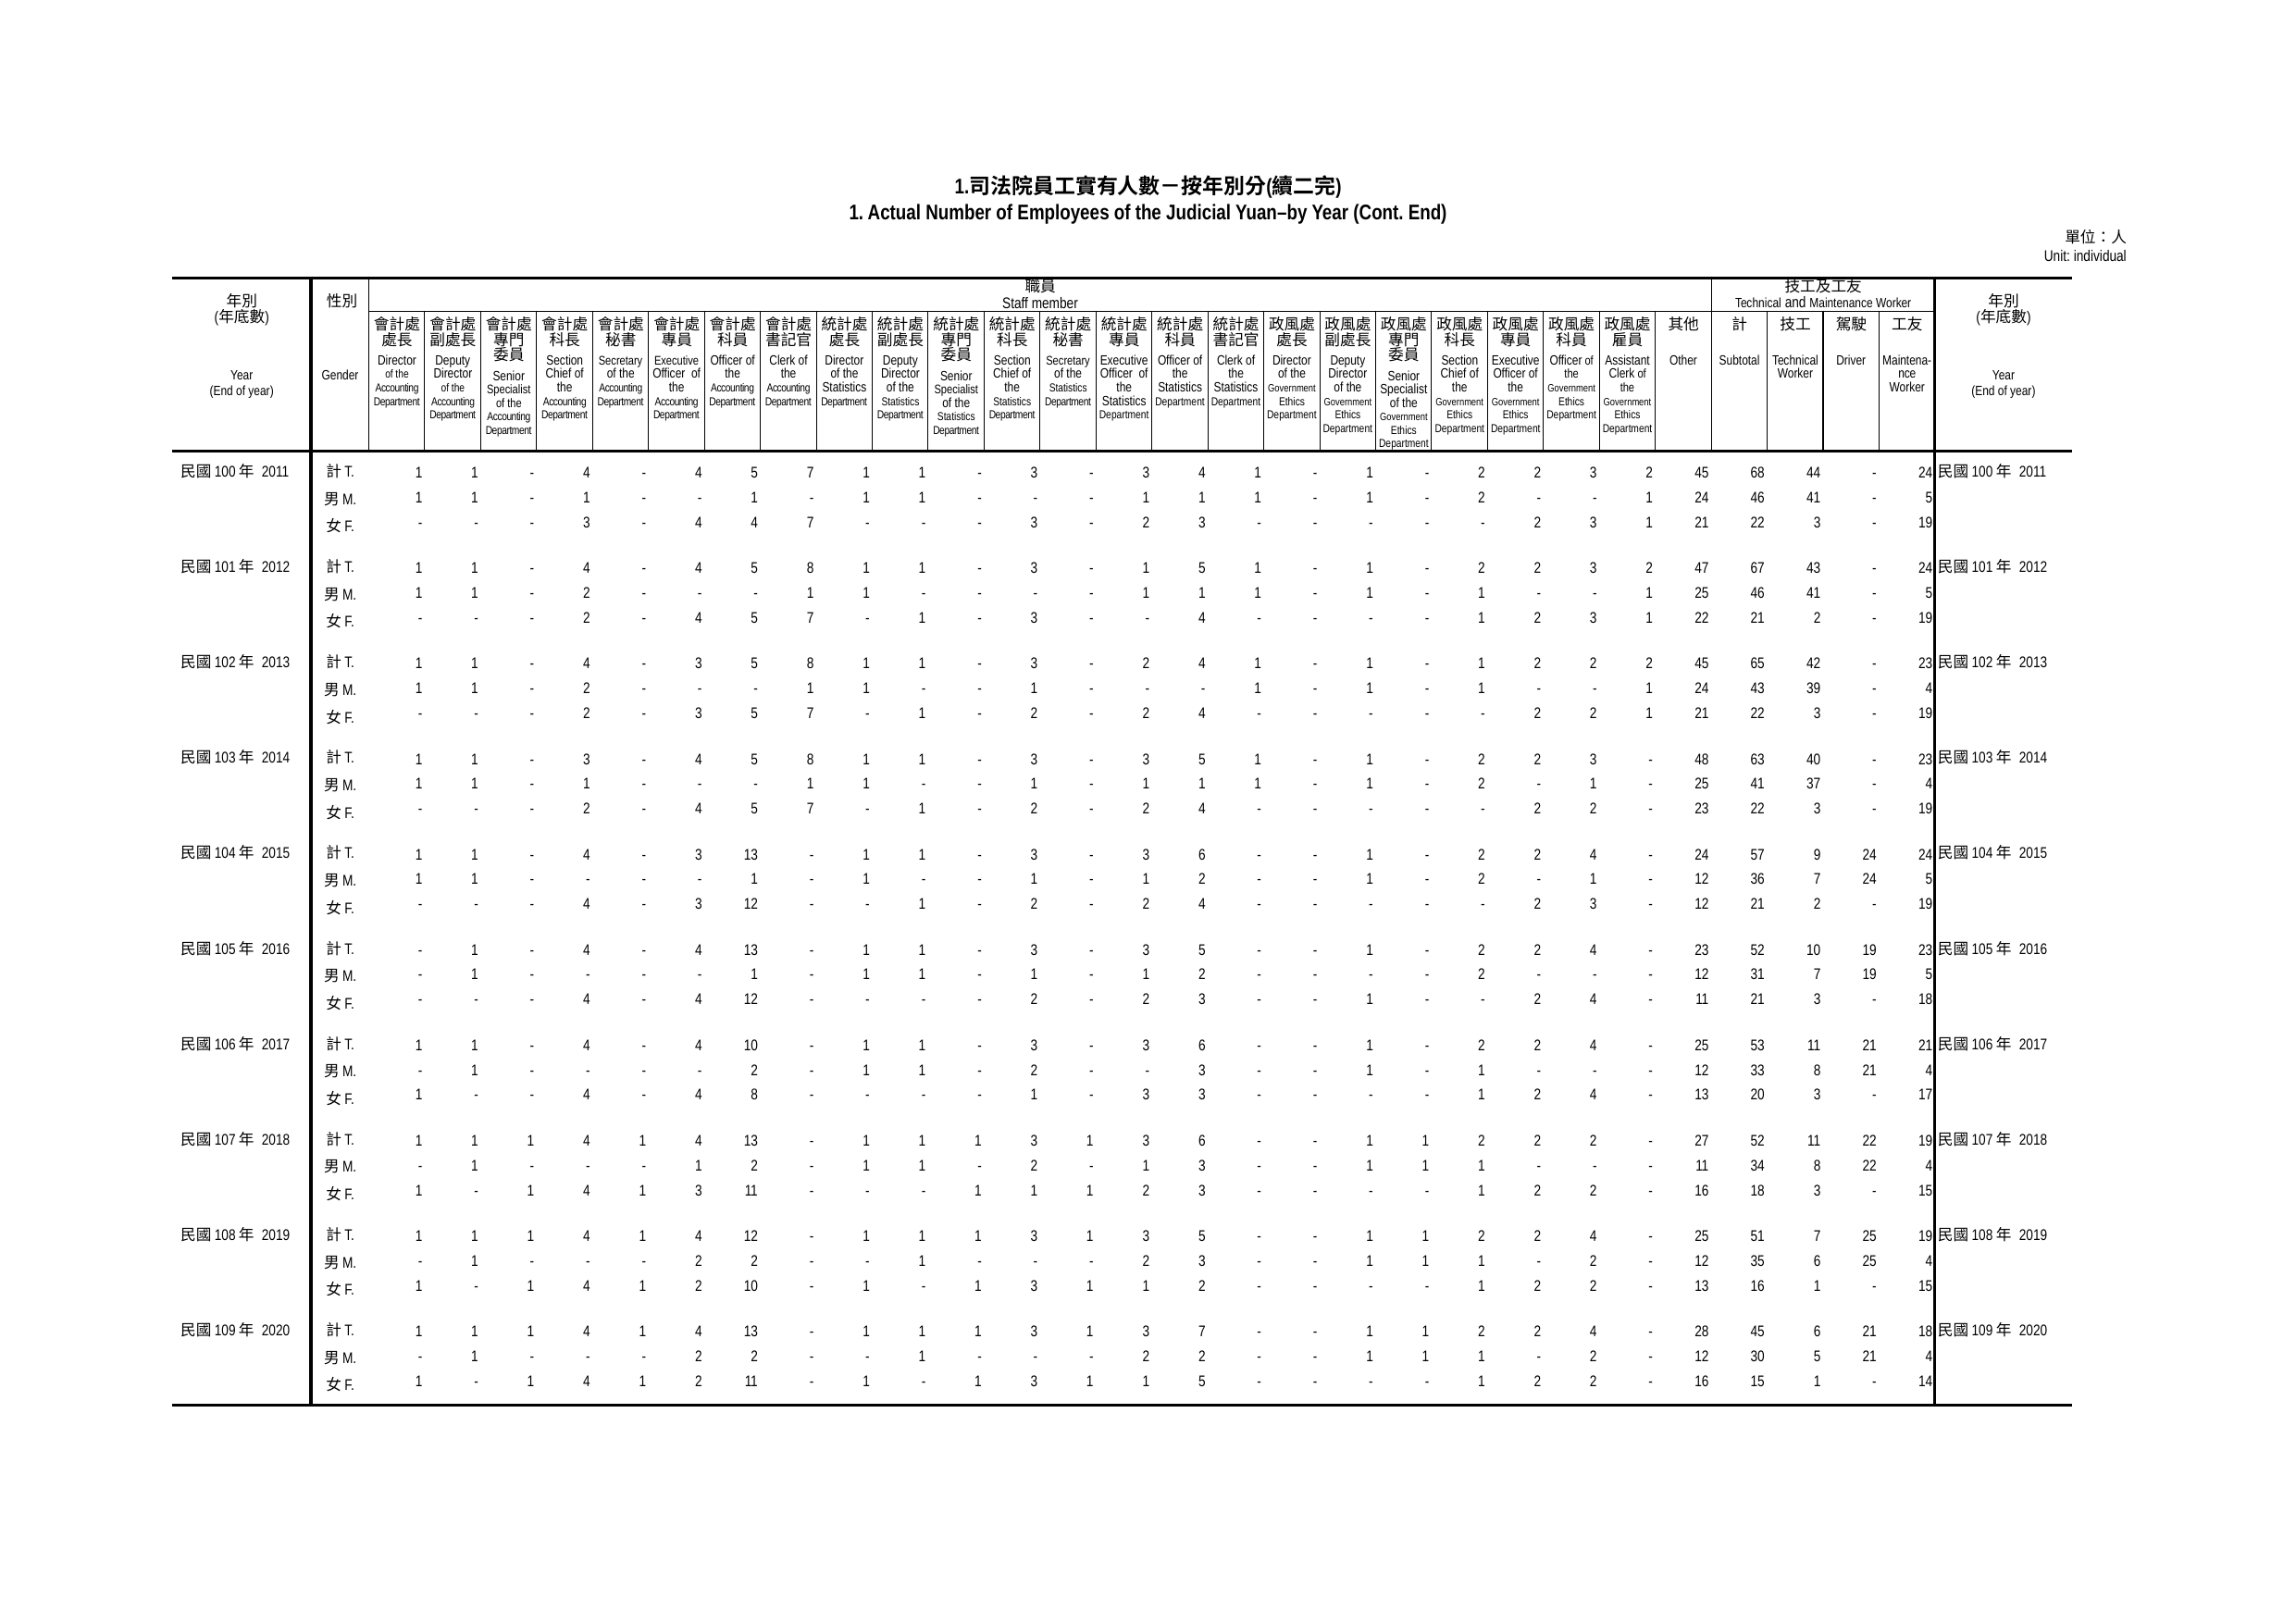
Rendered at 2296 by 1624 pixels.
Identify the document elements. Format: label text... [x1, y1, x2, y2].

table_cell - [1264, 895, 1320, 926]
table_cell - [1599, 1245, 1655, 1276]
table_cell 13 [704, 1118, 761, 1149]
table_cell 5 [704, 452, 761, 481]
table_cell 2 [1432, 1023, 1487, 1054]
table_cell 1 [816, 1308, 872, 1340]
table_cell - [480, 959, 537, 990]
table_cell 2 [1096, 704, 1152, 736]
table_cell 4 [1152, 640, 1208, 672]
table_cell 1 [1096, 576, 1152, 609]
table_cell 3 [984, 831, 1040, 863]
table_cell 13 [704, 1308, 761, 1340]
table_cell 1 [1432, 1181, 1487, 1213]
table_cell - [1208, 1085, 1264, 1118]
table_cell 4 [1879, 672, 1933, 704]
text 1.司法院員工實有人數－按年別分(續二完) [169, 169, 2126, 200]
table_cell 2 [1096, 1181, 1152, 1213]
table_cell 2 [704, 1149, 761, 1181]
table_cell 6 [1152, 831, 1208, 863]
table_cell 1 [873, 545, 928, 576]
table_cell - [1040, 895, 1096, 926]
table_cell 民國107年 2018 [172, 1118, 309, 1149]
table_cell 1 [1320, 640, 1375, 672]
table_cell 1 [1096, 863, 1152, 895]
table_cell 其他 Other [1656, 312, 1711, 450]
table_cell 3 [1768, 1085, 1823, 1118]
table_cell - [592, 514, 649, 545]
table_cell - [480, 640, 537, 672]
table_cell - [480, 768, 537, 800]
table_cell 2 [537, 672, 592, 704]
table_cell - [761, 1372, 816, 1404]
table_cell - [537, 959, 592, 990]
table_cell 1 [369, 1023, 425, 1054]
table_cell 30 [1711, 1340, 1767, 1372]
table_cell 2 [1487, 704, 1544, 736]
table_cell 41 [1768, 576, 1823, 609]
table_cell 45 [1711, 1308, 1767, 1340]
table_cell 2 [1432, 452, 1487, 481]
table_cell - [1208, 800, 1264, 831]
table_cell 計T. [313, 831, 368, 863]
table_cell 4 [649, 800, 704, 831]
table_cell 5 [1152, 926, 1208, 959]
table_cell 2 [649, 1245, 704, 1276]
table_cell 4 [537, 1213, 592, 1245]
table_cell - [649, 768, 704, 800]
table_cell 1 [1208, 452, 1264, 481]
table_cell 1 [1320, 1118, 1375, 1149]
table_cell 18 [1879, 1308, 1933, 1340]
table_cell 21 [1823, 1054, 1879, 1085]
table_cell 4 [537, 926, 592, 959]
table_cell 6 [1768, 1245, 1823, 1276]
table_cell 33 [1711, 1054, 1767, 1085]
table_cell - [592, 736, 649, 767]
table_cell 1 [1096, 1372, 1152, 1404]
table_cell 統計處秘書 Secretary of the Statistics Department [1040, 312, 1096, 450]
table_cell 1 [1320, 1245, 1375, 1276]
table_cell - [1599, 1181, 1655, 1213]
table_cell 3 [1096, 1085, 1152, 1118]
table_cell - [649, 576, 704, 609]
table_cell 3 [1544, 545, 1599, 576]
table_cell - [1375, 576, 1432, 609]
table_cell - [480, 545, 537, 576]
table_cell 14 [1879, 1372, 1933, 1404]
table_cell 2 [1544, 640, 1599, 672]
table_cell 民國102年 2013 [172, 640, 309, 672]
table_cell - [1823, 481, 1879, 513]
table_cell - [928, 576, 984, 609]
table_cell 2 [1096, 1340, 1152, 1372]
table_cell - [928, 831, 984, 863]
table_cell - [1375, 831, 1432, 863]
table_cell 4 [537, 545, 592, 576]
table_cell [172, 990, 309, 1022]
table_cell - [928, 672, 984, 704]
table_cell 52 [1711, 1118, 1767, 1149]
table_cell 1 [369, 1372, 425, 1404]
table_cell - [1320, 1277, 1375, 1308]
table_cell 7 [1768, 959, 1823, 990]
table_cell 1 [704, 863, 761, 895]
table_cell [1936, 1277, 2071, 1308]
table_cell 1 [1320, 576, 1375, 609]
table_cell - [1208, 959, 1264, 990]
table_cell 1 [369, 1085, 425, 1118]
table_cell 4 [649, 545, 704, 576]
table_cell - [816, 990, 872, 1022]
table_cell - [537, 1245, 592, 1276]
table_cell 13 [704, 926, 761, 959]
table_cell 3 [1096, 1308, 1152, 1340]
table_cell 2 [1432, 1213, 1487, 1245]
table_cell - [1375, 1023, 1432, 1054]
table_cell - [928, 545, 984, 576]
table_cell 7 [761, 609, 816, 640]
table_cell [172, 1085, 309, 1118]
table_cell 政風處副處長 Deputy Director of the Government Ethics Department [1321, 312, 1375, 450]
table_cell 1 [1152, 481, 1208, 513]
table_cell - [873, 514, 928, 545]
table_cell 6 [1768, 1308, 1823, 1340]
table_cell 3 [649, 704, 704, 736]
table_cell 1 [480, 1118, 537, 1149]
table_cell 3 [984, 452, 1040, 481]
table_cell [1936, 576, 2071, 609]
table_cell 1 [369, 1308, 425, 1340]
table_cell 會計處處長 Director of the Accounting Department [369, 312, 424, 450]
table_cell [172, 514, 309, 545]
table_cell - [1599, 1308, 1655, 1340]
table_cell 23 [1656, 926, 1711, 959]
table_cell [1936, 481, 2071, 513]
table_cell - [1487, 672, 1544, 704]
table_cell - [1264, 481, 1320, 513]
table_cell 1 [592, 1308, 649, 1340]
table_cell 2 [1432, 863, 1487, 895]
table_cell - [1264, 800, 1320, 831]
table_cell - [1599, 1023, 1655, 1054]
table_cell - [928, 926, 984, 959]
table_cell 男M. [313, 1054, 368, 1085]
table_cell 7 [761, 452, 816, 481]
table_cell [172, 576, 309, 609]
text 1. Actual Number of Employees of the Judicial Yuan–by Year (Cont. End) [169, 200, 2126, 225]
table_cell - [984, 1245, 1040, 1276]
table_cell - [1544, 481, 1599, 513]
table_cell 1 [873, 640, 928, 672]
table_cell - [1264, 863, 1320, 895]
table_cell - [1152, 672, 1208, 704]
table_cell - [592, 1085, 649, 1118]
table_cell - [1264, 704, 1320, 736]
table_cell - [1264, 1245, 1320, 1276]
table_cell - [1375, 768, 1432, 800]
table_cell 4 [1544, 831, 1599, 863]
table_cell - [816, 1181, 872, 1213]
table_cell - [704, 768, 761, 800]
table_cell - [1264, 926, 1320, 959]
table_cell 1 [816, 672, 872, 704]
table_cell 2 [1432, 1118, 1487, 1149]
table_cell 政風處雇員 Assistant Clerk of the Government Ethics Department [1600, 312, 1655, 450]
table_cell 3 [984, 1372, 1040, 1404]
table_cell - [369, 609, 425, 640]
table_cell - [425, 1181, 480, 1213]
table_cell 1 [928, 1118, 984, 1149]
table_cell 3 [1096, 926, 1152, 959]
table_cell - [369, 895, 425, 926]
table_cell 2 [984, 800, 1040, 831]
table_cell - [928, 609, 984, 640]
table_cell 12 [1656, 863, 1711, 895]
table_cell 2 [1487, 640, 1544, 672]
table_cell 28 [1656, 1308, 1711, 1340]
table_cell 統計處科長 Section Chief of the Statistics Department [985, 312, 1039, 450]
table_cell 9 [1768, 831, 1823, 863]
table_cell - [761, 1149, 816, 1181]
table_cell 女F. [313, 1085, 368, 1118]
table_cell - [592, 926, 649, 959]
table_cell - [1320, 895, 1375, 926]
table_cell 1 [873, 452, 928, 481]
table_cell 女F. [313, 1181, 368, 1213]
table_cell - [1264, 1372, 1320, 1404]
table_cell - [761, 1245, 816, 1276]
table_cell 4 [1152, 609, 1208, 640]
table_cell - [480, 1054, 537, 1085]
table_cell 2 [704, 1245, 761, 1276]
table_cell 1 [369, 576, 425, 609]
table_cell 4 [537, 1023, 592, 1054]
table_cell 2 [649, 1340, 704, 1372]
table_cell 4 [537, 1372, 592, 1404]
table_cell - [761, 1340, 816, 1372]
table_cell 3 [1768, 1181, 1823, 1213]
table_cell 1 [369, 545, 425, 576]
table_cell 男M. [313, 1245, 368, 1276]
table_cell 13 [1656, 1277, 1711, 1308]
table_cell 男M. [313, 672, 368, 704]
table_cell 2 [1599, 640, 1655, 672]
table_cell [172, 959, 309, 990]
table_cell 2 [1096, 800, 1152, 831]
table_cell 24 [1823, 831, 1879, 863]
table_cell 3 [649, 1181, 704, 1213]
table_cell 1 [873, 704, 928, 736]
table_cell 2 [1096, 895, 1152, 926]
table_cell 民國107年 2018 [1936, 1118, 2071, 1149]
table_cell - [704, 576, 761, 609]
table_cell 3 [1152, 514, 1208, 545]
table_cell 2 [1599, 545, 1655, 576]
table_cell - [592, 800, 649, 831]
table_cell - [816, 1085, 872, 1118]
table_cell - [1487, 863, 1544, 895]
table_cell 民國101年 2012 [172, 545, 309, 576]
table_cell - [480, 1023, 537, 1054]
table_cell 1 [1320, 831, 1375, 863]
table_cell 1 [816, 1372, 872, 1404]
table_cell 22 [1823, 1118, 1879, 1149]
table_cell - [1599, 1372, 1655, 1404]
table_cell 1 [1599, 704, 1655, 736]
table_cell 1 [425, 1245, 480, 1276]
table_cell 1 [873, 1054, 928, 1085]
table_cell 11 [704, 1372, 761, 1404]
table_cell 19 [1879, 609, 1933, 640]
table_cell - [1040, 640, 1096, 672]
table_cell - [1487, 768, 1544, 800]
table_cell 22 [1711, 514, 1767, 545]
table_cell 1 [592, 1213, 649, 1245]
table_cell - [1208, 609, 1264, 640]
table_cell 1 [425, 768, 480, 800]
table_cell 4 [649, 514, 704, 545]
table_cell 2 [1544, 1277, 1599, 1308]
table_cell 24 [1823, 863, 1879, 895]
table_cell - [1040, 672, 1096, 704]
table_cell - [480, 481, 537, 513]
table_cell 1 [537, 768, 592, 800]
table_cell - [1208, 1181, 1264, 1213]
table_cell - [369, 990, 425, 1022]
table_cell - [761, 1308, 816, 1340]
table_cell 4 [537, 895, 592, 926]
table_cell 3 [984, 514, 1040, 545]
table_cell - [1208, 895, 1264, 926]
table_cell - [480, 863, 537, 895]
table_cell 24 [1879, 545, 1933, 576]
table_cell - [480, 990, 537, 1022]
table_cell 4 [1152, 452, 1208, 481]
table_cell - [649, 1054, 704, 1085]
table_header 年別 (年底數) Year (End of year) [172, 279, 309, 450]
table_cell 計T. [313, 1213, 368, 1245]
table_cell - [1823, 990, 1879, 1022]
table_cell 1 [873, 1245, 928, 1276]
table_cell 1 [1208, 768, 1264, 800]
table_cell 民國101年 2012 [1936, 545, 2071, 576]
table_cell 1 [480, 1213, 537, 1245]
table_cell 1 [1096, 481, 1152, 513]
table_cell 4 [537, 1118, 592, 1149]
table_cell - [369, 926, 425, 959]
table_cell 民國100年 2011 [172, 452, 309, 481]
table_cell 3 [984, 640, 1040, 672]
table_cell - [984, 1340, 1040, 1372]
table_cell 1 [816, 1054, 872, 1085]
table_cell 3 [1096, 831, 1152, 863]
table_cell 1 [425, 672, 480, 704]
table_cell [1936, 1245, 2071, 1276]
table_cell 1 [1320, 452, 1375, 481]
table_cell - [1040, 1149, 1096, 1181]
table_cell 52 [1711, 926, 1767, 959]
table_cell 1 [1040, 1181, 1096, 1213]
table_cell 19 [1823, 959, 1879, 990]
table_cell 5 [704, 609, 761, 640]
table_cell - [1208, 1245, 1264, 1276]
table_cell 1 [873, 895, 928, 926]
table_cell 4 [537, 640, 592, 672]
table_cell 計T. [313, 1308, 368, 1340]
table_cell 2 [1544, 1245, 1599, 1276]
table_cell 4 [1544, 1023, 1599, 1054]
table_cell 1 [928, 1181, 984, 1213]
table_cell - [1375, 672, 1432, 704]
table_cell 24 [1879, 452, 1933, 481]
table_cell 1 [1432, 640, 1487, 672]
table_cell - [984, 481, 1040, 513]
table_cell 民國105年 2016 [172, 926, 309, 959]
table_cell 12 [704, 990, 761, 1022]
table_cell 民國105年 2016 [1936, 926, 2071, 959]
table_cell 1 [984, 672, 1040, 704]
table_cell [172, 704, 309, 736]
table_cell 3 [984, 926, 1040, 959]
table_cell 3 [984, 1118, 1040, 1149]
table_cell 19 [1879, 1213, 1933, 1245]
table_cell - [1375, 1181, 1432, 1213]
table_cell 12 [704, 1213, 761, 1245]
table_cell - [537, 1054, 592, 1085]
table_cell 女F. [313, 514, 368, 545]
table_cell - [1208, 1023, 1264, 1054]
table_cell - [1040, 545, 1096, 576]
table_cell 2 [1544, 1118, 1599, 1149]
table_cell 1 [1208, 545, 1264, 576]
table_cell - [1264, 640, 1320, 672]
table_cell - [761, 1054, 816, 1085]
table_cell - [928, 990, 984, 1022]
table_cell 3 [984, 1023, 1040, 1054]
table_cell 1 [1152, 576, 1208, 609]
table_cell 2 [649, 1372, 704, 1404]
table_cell - [1096, 609, 1152, 640]
table_cell - [1544, 1149, 1599, 1181]
table_cell 4 [649, 990, 704, 1022]
table_cell - [816, 704, 872, 736]
table_cell - [928, 863, 984, 895]
table_cell 19 [1879, 800, 1933, 831]
table_cell 1 [369, 1118, 425, 1149]
table_cell - [1208, 1149, 1264, 1181]
table_cell - [369, 514, 425, 545]
table_cell - [704, 672, 761, 704]
table_cell [1936, 863, 2071, 895]
table_cell [1936, 1054, 2071, 1085]
table_cell 4 [649, 1085, 704, 1118]
table_cell 女F. [313, 990, 368, 1022]
table_cell - [928, 1149, 984, 1181]
table_cell - [1320, 1181, 1375, 1213]
table_cell 1 [1096, 1277, 1152, 1308]
table_cell 會計處專員 Executive Officer of the Accounting Department [649, 312, 704, 450]
table_cell 女F. [313, 1372, 368, 1404]
table_cell 1 [425, 640, 480, 672]
table_cell 23 [1656, 800, 1711, 831]
table_cell 11 [1656, 1149, 1711, 1181]
table_cell 1 [425, 1023, 480, 1054]
table_cell 22 [1823, 1149, 1879, 1181]
table_cell 25 [1656, 768, 1711, 800]
table_cell 18 [1711, 1181, 1767, 1213]
table_cell 4 [1879, 768, 1933, 800]
table_cell - [369, 1340, 425, 1372]
table_cell 1 [873, 1149, 928, 1181]
table_cell 15 [1711, 1372, 1767, 1404]
table_cell - [425, 1277, 480, 1308]
table_cell 政風處科長 Section Chief of the Government Ethics Department [1432, 312, 1487, 450]
table_cell 6 [1152, 1118, 1208, 1149]
table_cell 2 [1487, 514, 1544, 545]
table_cell - [1432, 800, 1487, 831]
table_cell 1 [480, 1277, 537, 1308]
table_cell 2 [1487, 895, 1544, 926]
table_cell - [480, 831, 537, 863]
table_cell 3 [649, 831, 704, 863]
table_cell - [1823, 1277, 1879, 1308]
table_cell - [1208, 990, 1264, 1022]
table_cell - [1375, 514, 1432, 545]
table_cell 1 [1375, 1308, 1432, 1340]
table_cell 4 [537, 1277, 592, 1308]
table_cell - [1320, 514, 1375, 545]
table_cell 41 [1711, 768, 1767, 800]
table_cell 政風處處長 Director of the Government Ethics Department [1264, 312, 1320, 450]
table_cell - [1544, 576, 1599, 609]
table_cell 25 [1656, 1023, 1711, 1054]
table_cell 2 [1544, 800, 1599, 831]
table_cell - [480, 736, 537, 767]
table_cell 15 [1879, 1181, 1933, 1213]
table_cell - [592, 704, 649, 736]
table_cell - [592, 1023, 649, 1054]
table_cell 1 [873, 1023, 928, 1054]
table_cell 1 [1599, 672, 1655, 704]
table_cell [172, 1340, 309, 1372]
table_cell - [1040, 831, 1096, 863]
table_cell [1936, 1085, 2071, 1118]
table_cell - [480, 1149, 537, 1181]
table_cell 42 [1768, 640, 1823, 672]
table_cell 19 [1879, 895, 1933, 926]
table_cell 1 [1544, 768, 1599, 800]
table_cell 1 [816, 959, 872, 990]
table_cell 1 [1320, 1149, 1375, 1181]
table_cell 2 [1096, 990, 1152, 1022]
table_cell 4 [537, 831, 592, 863]
table_cell 7 [1768, 863, 1823, 895]
table_cell - [592, 640, 649, 672]
table_cell - [1320, 704, 1375, 736]
table_cell 7 [761, 704, 816, 736]
table_cell - [1320, 1372, 1375, 1404]
table_cell - [873, 1085, 928, 1118]
table_cell 10 [704, 1277, 761, 1308]
table_cell [1936, 672, 2071, 704]
table_cell 21 [1879, 1023, 1933, 1054]
table_cell 2 [1487, 1181, 1544, 1213]
table_cell - [1040, 1340, 1096, 1372]
table_cell 43 [1768, 545, 1823, 576]
table_cell 計T. [313, 1023, 368, 1054]
table_cell - [1040, 1023, 1096, 1054]
table_cell 37 [1768, 768, 1823, 800]
table_cell 1 [369, 640, 425, 672]
table_cell - [1487, 576, 1544, 609]
table_cell - [1264, 1085, 1320, 1118]
table_cell 24 [1656, 481, 1711, 513]
table_cell 民國103年 2014 [172, 736, 309, 767]
table_cell 1 [1040, 1213, 1096, 1245]
table_cell 34 [1711, 1149, 1767, 1181]
table_cell - [816, 609, 872, 640]
table_cell 25 [1823, 1245, 1879, 1276]
table_cell 2 [1487, 1277, 1544, 1308]
table_cell 1 [873, 831, 928, 863]
table_cell - [1823, 1085, 1879, 1118]
table_cell - [1823, 895, 1879, 926]
table_cell 3 [984, 609, 1040, 640]
table_cell - [480, 895, 537, 926]
table_cell 統計處書記官 Clerk of the Statistics Department [1209, 312, 1263, 450]
table_cell 1 [369, 1213, 425, 1245]
table_cell - [1599, 1118, 1655, 1149]
table_cell - [1264, 452, 1320, 481]
table_cell - [1599, 1340, 1655, 1372]
table_cell 1 [1599, 609, 1655, 640]
table_cell 3 [537, 514, 592, 545]
table_cell - [761, 990, 816, 1022]
table_cell 3 [649, 640, 704, 672]
table_cell - [369, 1149, 425, 1181]
table_cell 1 [984, 768, 1040, 800]
table_cell 5 [1879, 576, 1933, 609]
table_cell - [369, 704, 425, 736]
table_cell - [1599, 895, 1655, 926]
table_cell 3 [1768, 704, 1823, 736]
table_cell 1 [816, 736, 872, 767]
table_cell - [480, 926, 537, 959]
table_cell - [592, 545, 649, 576]
table_cell - [1040, 990, 1096, 1022]
table_cell 統計處處長 Director of the Statistics Department [817, 312, 872, 450]
table_cell 2 [704, 1340, 761, 1372]
table_cell - [873, 1372, 928, 1404]
table_cell 15 [1879, 1277, 1933, 1308]
table_cell - [369, 959, 425, 990]
table_cell - [1040, 609, 1096, 640]
table_cell 46 [1711, 481, 1767, 513]
table_cell 1 [425, 1308, 480, 1340]
table_cell 67 [1711, 545, 1767, 576]
table_cell 5 [704, 545, 761, 576]
table_cell - [1375, 926, 1432, 959]
table_cell - [1823, 736, 1879, 767]
table_cell 2 [1432, 736, 1487, 767]
table_cell 1 [1096, 768, 1152, 800]
table_cell 1 [1432, 1245, 1487, 1276]
table_cell 4 [649, 609, 704, 640]
table_cell 3 [1544, 895, 1599, 926]
table_cell [1936, 1340, 2071, 1372]
table_cell 2 [1544, 704, 1599, 736]
table_cell - [928, 1023, 984, 1054]
table_cell 1 [816, 768, 872, 800]
table_cell [172, 800, 309, 831]
table_cell 1 [1599, 481, 1655, 513]
table_cell - [873, 576, 928, 609]
table_cell 1 [369, 863, 425, 895]
table_cell - [592, 452, 649, 481]
table_cell [172, 481, 309, 513]
table_cell 3 [984, 736, 1040, 767]
table_cell - [1320, 800, 1375, 831]
table_cell - [1264, 576, 1320, 609]
table_cell - [1208, 831, 1264, 863]
table_cell - [1208, 863, 1264, 895]
table_cell 1 [369, 672, 425, 704]
table_cell 2 [1487, 1118, 1544, 1149]
table_cell 1 [1040, 1118, 1096, 1149]
table_cell 2 [984, 895, 1040, 926]
table_cell - [1264, 831, 1320, 863]
table_cell 技工 Technical Worker [1768, 312, 1822, 450]
table_cell - [425, 1085, 480, 1118]
table_cell 12 [1656, 1054, 1711, 1085]
table_cell - [1599, 1149, 1655, 1181]
table_cell 1 [928, 1372, 984, 1404]
table_cell 13 [1656, 1085, 1711, 1118]
table_cell 4 [649, 1213, 704, 1245]
table_cell 25 [1656, 1213, 1711, 1245]
table_cell 計T. [313, 1118, 368, 1149]
table_cell 2 [1432, 768, 1487, 800]
table_cell 22 [1656, 609, 1711, 640]
table_cell - [1264, 1149, 1320, 1181]
table_cell 3 [1096, 1118, 1152, 1149]
table_cell 4 [649, 926, 704, 959]
table_cell - [369, 1245, 425, 1276]
table_cell - [1264, 514, 1320, 545]
table_cell - [1375, 452, 1432, 481]
table_cell - [1599, 831, 1655, 863]
table_cell - [1599, 1054, 1655, 1085]
table_cell [1936, 1372, 2071, 1404]
table_cell 1 [1208, 736, 1264, 767]
table_cell 3 [1096, 452, 1152, 481]
table_cell 2 [1599, 452, 1655, 481]
table_cell - [480, 1340, 537, 1372]
table_cell 男M. [313, 481, 368, 513]
table_cell 1 [425, 926, 480, 959]
table_cell 1 [816, 1213, 872, 1245]
table_cell - [928, 895, 984, 926]
table_cell 政風處專門 委員 Senior Specialist of the Government Ethics Department [1376, 312, 1431, 450]
table_cell 4 [1879, 1245, 1933, 1276]
table_cell 5 [704, 640, 761, 672]
table_cell 1 [425, 959, 480, 990]
table_cell 1 [1375, 1340, 1432, 1372]
table_cell [172, 863, 309, 895]
table_cell 2 [1768, 609, 1823, 640]
table_cell 2 [1096, 1245, 1152, 1276]
table_cell 統計處副處長 Deputy Director of the Statistics Department [873, 312, 927, 450]
table_cell 2 [1432, 831, 1487, 863]
table_cell 1 [1096, 1149, 1152, 1181]
table_cell 8 [761, 736, 816, 767]
table_cell 5 [1879, 481, 1933, 513]
table_cell - [928, 959, 984, 990]
table_cell 1 [1320, 863, 1375, 895]
table_cell - [1264, 672, 1320, 704]
table_cell 3 [1544, 514, 1599, 545]
table_cell - [1040, 481, 1096, 513]
table_cell 3 [1096, 1023, 1152, 1054]
table_cell 13 [704, 831, 761, 863]
table_cell 4 [704, 514, 761, 545]
table_cell 女F. [313, 609, 368, 640]
table_cell 1 [873, 1118, 928, 1149]
table_cell - [1823, 576, 1879, 609]
table_cell - [928, 768, 984, 800]
table_cell 計T. [313, 926, 368, 959]
table_cell 16 [1711, 1277, 1767, 1308]
table_cell 2 [1487, 1372, 1544, 1404]
table_cell - [592, 1245, 649, 1276]
table_cell 2 [1487, 736, 1544, 767]
table_cell - [1375, 609, 1432, 640]
table_cell - [928, 1054, 984, 1085]
table_cell 4 [1879, 1149, 1933, 1181]
table_cell 4 [649, 1118, 704, 1149]
table_cell [172, 768, 309, 800]
table_cell - [1264, 736, 1320, 767]
table_cell 2 [1432, 545, 1487, 576]
table_cell 1 [425, 452, 480, 481]
table_cell 8 [704, 1085, 761, 1118]
table_cell 25 [1656, 576, 1711, 609]
table_cell 5 [1152, 545, 1208, 576]
table_cell 3 [1544, 609, 1599, 640]
table_cell - [1823, 452, 1879, 481]
table_cell 10 [1768, 926, 1823, 959]
table_cell 1 [425, 545, 480, 576]
table_cell 4 [1152, 800, 1208, 831]
table_cell 1 [480, 1372, 537, 1404]
table_cell 1 [369, 1181, 425, 1213]
table_cell - [1264, 1054, 1320, 1085]
table_cell [172, 1181, 309, 1213]
table_cell 1 [1096, 545, 1152, 576]
table_cell 1 [816, 926, 872, 959]
table_cell - [1599, 990, 1655, 1022]
table_cell - [425, 895, 480, 926]
table_cell 1 [592, 1181, 649, 1213]
table_cell 7 [1768, 1213, 1823, 1245]
table_cell [1936, 959, 2071, 990]
table_cell - [928, 640, 984, 672]
table_cell - [1375, 895, 1432, 926]
table_cell 會計處專門 委員 Senior Specialist of the Accounting Department [481, 312, 536, 450]
table_cell 1 [1320, 1340, 1375, 1372]
table_cell 1 [369, 452, 425, 481]
table_cell 1 [369, 1277, 425, 1308]
table_cell 5 [704, 800, 761, 831]
table_cell 會計處科員 Officer of the Accounting Department [705, 312, 760, 450]
table_cell - [1823, 609, 1879, 640]
table_cell - [1040, 704, 1096, 736]
table_cell 21 [1656, 514, 1711, 545]
table_cell - [984, 576, 1040, 609]
table_cell - [816, 895, 872, 926]
table_cell - [1823, 1372, 1879, 1404]
table_cell 21 [1823, 1340, 1879, 1372]
table_cell 1 [1040, 1372, 1096, 1404]
table_cell 1 [1320, 990, 1375, 1022]
table_cell 12 [704, 895, 761, 926]
table_cell 1 [1432, 576, 1487, 609]
table_cell - [1599, 1213, 1655, 1245]
table_cell 40 [1768, 736, 1823, 767]
table_cell - [592, 672, 649, 704]
table_cell - [1599, 959, 1655, 990]
table_cell - [928, 452, 984, 481]
table_cell - [425, 704, 480, 736]
table_cell 4 [537, 452, 592, 481]
table_cell 2 [537, 704, 592, 736]
table_cell [172, 895, 309, 926]
table_cell 5 [1152, 1213, 1208, 1245]
table_cell 5 [1768, 1340, 1823, 1372]
table_cell - [1823, 704, 1879, 736]
table_cell 65 [1711, 640, 1767, 672]
table_cell 統計處專員 Executive Officer of the Statistics Department [1097, 312, 1151, 450]
table_cell 1 [425, 736, 480, 767]
table_cell - [1375, 704, 1432, 736]
table_cell 11 [1768, 1118, 1823, 1149]
table_cell 1 [1320, 1308, 1375, 1340]
table_cell - [1599, 926, 1655, 959]
table_cell 1 [873, 1340, 928, 1372]
table_cell - [873, 863, 928, 895]
table_cell - [1375, 1085, 1432, 1118]
table_cell 24 [1879, 831, 1933, 863]
table_cell 1 [425, 1340, 480, 1372]
table_cell - [928, 736, 984, 767]
table_cell 4 [1152, 704, 1208, 736]
table_cell [1936, 990, 2071, 1022]
table_cell - [761, 1085, 816, 1118]
table_cell - [873, 768, 928, 800]
table_cell 2 [1152, 1340, 1208, 1372]
table_cell - [816, 1340, 872, 1372]
table_cell - [1208, 1213, 1264, 1245]
table_cell [1936, 895, 2071, 926]
table_cell 1 [1320, 768, 1375, 800]
table_cell 4 [649, 736, 704, 767]
table_cell - [425, 609, 480, 640]
table_cell 1 [928, 1277, 984, 1308]
table_cell 1 [1432, 1054, 1487, 1085]
table_cell 41 [1768, 481, 1823, 513]
table_cell 4 [649, 452, 704, 481]
table_cell 23 [1879, 926, 1933, 959]
table_cell - [1487, 481, 1544, 513]
table_cell 民國108年 2019 [1936, 1213, 2071, 1245]
table_cell - [1823, 640, 1879, 672]
table_cell 男M. [313, 863, 368, 895]
table_cell - [1264, 1308, 1320, 1340]
table_cell 3 [984, 1213, 1040, 1245]
table_cell - [425, 990, 480, 1022]
table_cell - [1487, 1245, 1544, 1276]
table_cell 1 [816, 863, 872, 895]
table_cell 1 [873, 1308, 928, 1340]
table_cell 會計處秘書 Secretary of the Accounting Department [593, 312, 648, 450]
table_cell - [480, 800, 537, 831]
table_cell - [1208, 1308, 1264, 1340]
table_cell - [1432, 990, 1487, 1022]
table_cell 21 [1823, 1023, 1879, 1054]
table_cell 1 [704, 959, 761, 990]
table_cell - [1487, 1340, 1544, 1372]
table_cell - [1823, 514, 1879, 545]
table_cell 3 [1152, 990, 1208, 1022]
table_cell 1 [1375, 1118, 1432, 1149]
table_cell - [1040, 576, 1096, 609]
table_cell - [592, 831, 649, 863]
table_cell - [1264, 990, 1320, 1022]
table_cell - [480, 514, 537, 545]
table_cell 民國100年 2011 [1936, 452, 2071, 481]
table_cell - [649, 672, 704, 704]
table_cell - [1599, 1277, 1655, 1308]
table_cell 4 [537, 1085, 592, 1118]
table_header 年別 (年底數) Year (End of year) [1936, 279, 2071, 450]
table_cell 1 [928, 1308, 984, 1340]
table_cell 政風處科員 Officer of the Government Ethics Department [1544, 312, 1599, 450]
table_cell 1 [873, 800, 928, 831]
table_cell 民國104年 2015 [1936, 831, 2071, 863]
table_cell 計T. [313, 452, 368, 481]
table_cell 4 [649, 1023, 704, 1054]
table_cell [1936, 514, 2071, 545]
table_cell 民國109年 2020 [172, 1308, 309, 1340]
table_cell [172, 1372, 309, 1404]
table_cell 1 [537, 481, 592, 513]
table_cell 會計處科長 Section Chief of the Accounting Department [537, 312, 592, 450]
table_cell 2 [1096, 514, 1152, 545]
table_cell - [480, 704, 537, 736]
table_cell 2 [1152, 1277, 1208, 1308]
table_cell 8 [761, 640, 816, 672]
table_cell 4 [1879, 1054, 1933, 1085]
table_cell - [1375, 990, 1432, 1022]
table_cell 1 [1432, 1149, 1487, 1181]
table_cell 駕駛 Driver [1824, 312, 1879, 450]
table_cell 4 [1544, 990, 1599, 1022]
table_cell 1 [1320, 545, 1375, 576]
table_cell 2 [704, 1054, 761, 1085]
table_header 技工及工友 Technical and Maintenance Worker [1712, 279, 1933, 311]
table_cell - [1040, 959, 1096, 990]
table_cell 2 [1432, 959, 1487, 990]
table_cell - [1375, 959, 1432, 990]
table_cell 18 [1879, 990, 1933, 1022]
table_cell 1 [984, 959, 1040, 990]
table_cell - [592, 959, 649, 990]
table_cell 1 [1208, 640, 1264, 672]
table_cell 2 [1487, 1023, 1544, 1054]
table_cell - [425, 1372, 480, 1404]
table_cell 3 [1152, 1054, 1208, 1085]
table_cell - [1096, 1054, 1152, 1085]
table_cell 1 [425, 863, 480, 895]
table_cell 民國104年 2015 [172, 831, 309, 863]
table_cell 5 [1152, 736, 1208, 767]
table_cell - [592, 768, 649, 800]
table_cell 45 [1656, 640, 1711, 672]
table_cell 5 [704, 704, 761, 736]
table_cell - [425, 514, 480, 545]
table_cell 44 [1768, 452, 1823, 481]
table_cell - [1264, 1181, 1320, 1213]
table_cell - [480, 1085, 537, 1118]
table_cell 22 [1711, 704, 1767, 736]
table_cell [172, 1245, 309, 1276]
table_cell 27 [1656, 1118, 1711, 1149]
table_cell - [1432, 895, 1487, 926]
table_cell - [1544, 672, 1599, 704]
table_cell - [1040, 452, 1096, 481]
table_cell - [873, 990, 928, 1022]
table_cell - [928, 514, 984, 545]
table_cell 3 [1544, 452, 1599, 481]
table_cell 1 [1208, 576, 1264, 609]
table_cell [172, 1054, 309, 1085]
table_cell 1 [1096, 959, 1152, 990]
table_cell 1 [1152, 768, 1208, 800]
table_cell - [761, 1213, 816, 1245]
table_cell 計T. [313, 736, 368, 767]
table_cell 3 [984, 1308, 1040, 1340]
table_cell 48 [1656, 736, 1711, 767]
table_cell 2 [984, 1054, 1040, 1085]
table_cell 1 [425, 831, 480, 863]
table_cell 1 [1599, 576, 1655, 609]
table_cell 民國106年 2017 [172, 1023, 309, 1054]
table_cell [172, 672, 309, 704]
table_cell 民國106年 2017 [1936, 1023, 2071, 1054]
table_cell - [1264, 1277, 1320, 1308]
table_cell - [649, 863, 704, 895]
table_cell 1 [1040, 1277, 1096, 1308]
table_cell 1 [761, 576, 816, 609]
table_cell 19 [1823, 926, 1879, 959]
table_cell 2 [537, 576, 592, 609]
table_cell 2 [1096, 640, 1152, 672]
table_cell - [1208, 1372, 1264, 1404]
table_cell - [1375, 1054, 1432, 1085]
table_cell 2 [537, 800, 592, 831]
table_cell - [1599, 863, 1655, 895]
table_cell 6 [1152, 1023, 1208, 1054]
table_cell 1 [1320, 672, 1375, 704]
table_cell 1 [1432, 609, 1487, 640]
table_cell - [592, 609, 649, 640]
table_cell 5 [704, 736, 761, 767]
table_cell 5 [1879, 863, 1933, 895]
table_cell [1936, 768, 2071, 800]
table_cell - [1264, 1118, 1320, 1149]
table_cell 4 [537, 990, 592, 1022]
table_cell 2 [984, 704, 1040, 736]
table_cell 3 [1768, 514, 1823, 545]
table_cell 25 [1823, 1213, 1879, 1245]
text Unit: individual [169, 247, 2126, 265]
table_cell 24 [1656, 831, 1711, 863]
table_header 性別 Gender [313, 279, 368, 450]
table_cell - [1375, 481, 1432, 513]
table_cell 1 [816, 1149, 872, 1181]
table_cell 1 [1768, 1277, 1823, 1308]
table_cell 計T. [313, 640, 368, 672]
table_cell 1 [1320, 1054, 1375, 1085]
table_cell - [928, 1085, 984, 1118]
table_cell 2 [1487, 609, 1544, 640]
table_cell - [480, 1245, 537, 1276]
table_cell - [1487, 959, 1544, 990]
table_cell - [761, 1118, 816, 1149]
table_cell - [761, 959, 816, 990]
table_cell - [369, 800, 425, 831]
table_cell - [1264, 1023, 1320, 1054]
table_cell 12 [1656, 1340, 1711, 1372]
table_cell - [1264, 545, 1320, 576]
table_cell 7 [1152, 1308, 1208, 1340]
table_cell 3 [1768, 800, 1823, 831]
table_cell - [1320, 609, 1375, 640]
table_cell - [1375, 640, 1432, 672]
table_cell 女F. [313, 1277, 368, 1308]
table_cell 1 [369, 481, 425, 513]
table_cell - [1823, 672, 1879, 704]
table_cell - [369, 1054, 425, 1085]
table_cell 19 [1879, 514, 1933, 545]
table_cell [1936, 704, 2071, 736]
table_cell [1936, 1181, 2071, 1213]
table_cell 47 [1656, 545, 1711, 576]
table_cell 民國102年 2013 [1936, 640, 2071, 672]
table_cell 2 [1487, 545, 1544, 576]
table_cell 男M. [313, 1149, 368, 1181]
table_cell 1 [425, 576, 480, 609]
table_cell - [480, 576, 537, 609]
table_cell - [761, 1023, 816, 1054]
table_cell - [1040, 736, 1096, 767]
table_cell 1 [1320, 1213, 1375, 1245]
table_cell 1 [1208, 672, 1264, 704]
table_cell 女F. [313, 704, 368, 736]
table_cell - [1320, 1085, 1375, 1118]
table_cell - [1487, 1054, 1544, 1085]
table_cell 1 [425, 1149, 480, 1181]
table_cell 工友 Maintena- nce Worker [1880, 312, 1933, 450]
table_cell - [761, 831, 816, 863]
table_cell - [1544, 1054, 1599, 1085]
table_cell - [592, 895, 649, 926]
table_cell 1 [592, 1277, 649, 1308]
table_cell 63 [1711, 736, 1767, 767]
table_cell - [1040, 514, 1096, 545]
table_cell - [1823, 768, 1879, 800]
table_cell 7 [761, 800, 816, 831]
table_cell 4 [537, 1181, 592, 1213]
table_cell 12 [1656, 895, 1711, 926]
table_cell 1 [1040, 1308, 1096, 1340]
table_cell - [873, 672, 928, 704]
table_cell - [1264, 768, 1320, 800]
table_cell 1 [1432, 1277, 1487, 1308]
table_cell 2 [1544, 1340, 1599, 1372]
table_cell 21 [1711, 609, 1767, 640]
table_cell - [592, 863, 649, 895]
table_cell - [1040, 926, 1096, 959]
table_cell 35 [1711, 1245, 1767, 1276]
table_cell 1 [761, 768, 816, 800]
table_cell 1 [873, 959, 928, 990]
table_cell - [1320, 959, 1375, 990]
table_cell 1 [1599, 514, 1655, 545]
table_cell - [761, 1181, 816, 1213]
table_cell - [649, 959, 704, 990]
table_cell 2 [1432, 481, 1487, 513]
table_cell 36 [1711, 863, 1767, 895]
table_cell 政風處專員 Executive Officer of the Government Ethics Department [1488, 312, 1543, 450]
table_cell 12 [1656, 959, 1711, 990]
table_cell - [928, 704, 984, 736]
table_cell 1 [592, 1372, 649, 1404]
table_cell - [1823, 800, 1879, 831]
table_cell - [1487, 1149, 1544, 1181]
table_cell 統計處專門 委員 Senior Specialist of the Statistics Department [928, 312, 984, 450]
table_cell 51 [1711, 1213, 1767, 1245]
table_cell 1 [369, 831, 425, 863]
table_cell 1 [1320, 926, 1375, 959]
table_cell 1 [1320, 1023, 1375, 1054]
table_cell 1 [816, 481, 872, 513]
table_cell 4 [1152, 895, 1208, 926]
table_cell - [1040, 1054, 1096, 1085]
table_cell 1 [369, 736, 425, 767]
table_cell 1 [1432, 1372, 1487, 1404]
table_cell - [592, 1054, 649, 1085]
table_cell - [592, 1340, 649, 1372]
table_cell 16 [1656, 1181, 1711, 1213]
table_cell - [816, 1245, 872, 1276]
table_cell 4 [537, 1308, 592, 1340]
table_cell - [1375, 800, 1432, 831]
table_cell 2 [1432, 926, 1487, 959]
table_cell 民國108年 2019 [172, 1213, 309, 1245]
table_cell - [1040, 1085, 1096, 1118]
table_cell 女F. [313, 895, 368, 926]
table_cell 17 [1879, 1085, 1933, 1118]
table_cell - [1096, 672, 1152, 704]
table_cell 3 [1096, 736, 1152, 767]
table_cell 1 [1375, 1245, 1432, 1276]
table_cell - [1544, 959, 1599, 990]
table_cell [1936, 609, 2071, 640]
table_cell 1 [816, 1118, 872, 1149]
table_cell 1 [592, 1118, 649, 1149]
table_cell 39 [1768, 672, 1823, 704]
table_cell - [928, 481, 984, 513]
table_cell - [1208, 926, 1264, 959]
table_cell 男M. [313, 576, 368, 609]
table_cell 1 [984, 1085, 1040, 1118]
table_cell 1 [649, 1149, 704, 1181]
table_cell 1 [873, 481, 928, 513]
table_cell [172, 1149, 309, 1181]
table_cell - [928, 1340, 984, 1372]
table_cell - [592, 481, 649, 513]
table_cell 1 [816, 452, 872, 481]
table_cell 3 [537, 736, 592, 767]
table_cell 3 [984, 545, 1040, 576]
table_cell 11 [704, 1181, 761, 1213]
table_cell - [1264, 1340, 1320, 1372]
table_cell 16 [1656, 1372, 1711, 1404]
table_cell - [480, 452, 537, 481]
table_cell [172, 1277, 309, 1308]
table_cell 1 [369, 768, 425, 800]
table_cell 1 [1544, 863, 1599, 895]
table_cell 3 [1152, 1085, 1208, 1118]
table_cell 1 [873, 1213, 928, 1245]
table_cell 4 [1544, 1085, 1599, 1118]
table_cell - [1375, 1372, 1432, 1404]
table_cell 1 [928, 1213, 984, 1245]
table_cell - [592, 1149, 649, 1181]
table_cell 2 [1152, 959, 1208, 990]
table_cell - [1208, 1277, 1264, 1308]
table_cell - [537, 863, 592, 895]
table_cell 2 [1487, 800, 1544, 831]
table_cell - [928, 1245, 984, 1276]
table_cell 23 [1879, 640, 1933, 672]
table_cell 統計處科員 Officer of the Statistics Department [1152, 312, 1208, 450]
table_cell 43 [1711, 672, 1767, 704]
table_cell - [761, 481, 816, 513]
table_cell 1 [761, 672, 816, 704]
table_cell - [1040, 1245, 1096, 1276]
table_cell - [537, 1340, 592, 1372]
table_cell 24 [1656, 672, 1711, 704]
table_cell 2 [1768, 895, 1823, 926]
table_cell 2 [1544, 1181, 1599, 1213]
table_cell - [761, 926, 816, 959]
table_cell 1 [1432, 672, 1487, 704]
table_cell 1 [873, 736, 928, 767]
table_cell 1 [1768, 1372, 1823, 1404]
table_cell 57 [1711, 831, 1767, 863]
table_cell 2 [984, 990, 1040, 1022]
table_cell - [1375, 863, 1432, 895]
table_cell - [592, 990, 649, 1022]
table_cell 1 [873, 926, 928, 959]
table_cell 11 [1656, 990, 1711, 1022]
table_cell 1 [1375, 1213, 1432, 1245]
table_cell - [1599, 768, 1655, 800]
table_cell 8 [761, 545, 816, 576]
table_cell 8 [1768, 1054, 1823, 1085]
table_cell 1 [1320, 736, 1375, 767]
table_cell - [592, 576, 649, 609]
table_cell 8 [1768, 1149, 1823, 1181]
table_cell 1 [873, 609, 928, 640]
table_cell 1 [1432, 1340, 1487, 1372]
table_cell 2 [649, 1277, 704, 1308]
table_cell 民國103年 2014 [1936, 736, 2071, 767]
table_cell 1 [816, 1277, 872, 1308]
table_cell 2 [1487, 831, 1544, 863]
table_cell - [928, 800, 984, 831]
table_cell - [1599, 800, 1655, 831]
table_cell 20 [1711, 1085, 1767, 1118]
table_cell 2 [1487, 1213, 1544, 1245]
table_cell 1 [1208, 481, 1264, 513]
table_cell 2 [1432, 1308, 1487, 1340]
table_cell - [480, 672, 537, 704]
table_cell 3 [649, 895, 704, 926]
table_cell [1936, 1149, 2071, 1181]
table_cell 男M. [313, 959, 368, 990]
table_cell 7 [761, 514, 816, 545]
table_cell 2 [1487, 990, 1544, 1022]
table_cell 19 [1879, 704, 1933, 736]
table_cell 1 [425, 481, 480, 513]
table_cell 1 [480, 1308, 537, 1340]
table_cell - [649, 481, 704, 513]
table_cell 21 [1711, 990, 1767, 1022]
table_cell 4 [649, 1308, 704, 1340]
table_cell - [1208, 704, 1264, 736]
table_cell 19 [1879, 1118, 1933, 1149]
table_cell - [1599, 736, 1655, 767]
table_cell - [816, 514, 872, 545]
table_cell 5 [1152, 1372, 1208, 1404]
table_cell - [425, 800, 480, 831]
table_cell 1 [425, 1054, 480, 1085]
table_cell 3 [1152, 1245, 1208, 1276]
table_cell 68 [1711, 452, 1767, 481]
table_cell [172, 609, 309, 640]
table_cell 2 [1487, 1308, 1544, 1340]
table_cell 4 [1544, 1308, 1599, 1340]
table_cell 2 [1487, 452, 1544, 481]
table_cell 23 [1879, 736, 1933, 767]
table_cell 31 [1711, 959, 1767, 990]
table_cell - [873, 1181, 928, 1213]
table_cell 1 [984, 863, 1040, 895]
table_cell - [537, 1149, 592, 1181]
table_cell - [1375, 545, 1432, 576]
table_cell 1 [816, 640, 872, 672]
table_cell 1 [816, 576, 872, 609]
table_cell - [1040, 768, 1096, 800]
table_cell [1936, 800, 2071, 831]
table_cell 22 [1711, 800, 1767, 831]
table_cell 2 [1544, 1372, 1599, 1404]
table_cell - [1208, 1054, 1264, 1085]
table_cell 1 [1320, 481, 1375, 513]
table_cell - [761, 863, 816, 895]
table_cell 4 [1879, 1340, 1933, 1372]
table_cell 2 [537, 609, 592, 640]
table_cell 10 [704, 1023, 761, 1054]
table_cell - [1432, 704, 1487, 736]
table_cell 計 Subtotal [1712, 312, 1767, 450]
table_cell - [1823, 545, 1879, 576]
table_cell 4 [1544, 1213, 1599, 1245]
table_cell 21 [1656, 704, 1711, 736]
table_cell 1 [480, 1181, 537, 1213]
table_cell - [1432, 514, 1487, 545]
table_cell - [1375, 1277, 1432, 1308]
table_cell 1 [816, 831, 872, 863]
table_cell 5 [1879, 959, 1933, 990]
table_cell - [1040, 800, 1096, 831]
table_cell 女F. [313, 800, 368, 831]
table_cell 會計處副處長 Deputy Director of the Accounting Department [425, 312, 480, 450]
table_cell - [1599, 1085, 1655, 1118]
table_cell 3 [1152, 1181, 1208, 1213]
table_cell 3 [1544, 736, 1599, 767]
table_cell 民國109年 2020 [1936, 1308, 2071, 1340]
table_cell - [480, 609, 537, 640]
table_cell 2 [984, 1149, 1040, 1181]
table_cell 計T. [313, 545, 368, 576]
table_cell - [1040, 863, 1096, 895]
table_cell - [1264, 1213, 1320, 1245]
table_cell 1 [425, 1118, 480, 1149]
table_cell 1 [425, 1213, 480, 1245]
table_cell - [1208, 514, 1264, 545]
table_cell 1 [1375, 1149, 1432, 1181]
table_cell - [761, 1277, 816, 1308]
table_cell 45 [1656, 452, 1711, 481]
table_cell 1 [816, 545, 872, 576]
table_cell 會計處書記官 Clerk of the Accounting Department [761, 312, 816, 450]
table_cell 1 [816, 1023, 872, 1054]
table_cell 11 [1768, 1023, 1823, 1054]
table_cell 男M. [313, 1340, 368, 1372]
table_cell 46 [1711, 576, 1767, 609]
table_cell 21 [1711, 895, 1767, 926]
table_cell - [1823, 1181, 1879, 1213]
table_cell 12 [1656, 1245, 1711, 1276]
table_cell - [873, 1277, 928, 1308]
table_cell 21 [1823, 1308, 1879, 1340]
table_cell - [761, 895, 816, 926]
table_cell 3 [984, 1277, 1040, 1308]
table_cell 53 [1711, 1023, 1767, 1054]
table_cell - [1375, 736, 1432, 767]
table_cell - [1208, 1118, 1264, 1149]
text 單位：人 [169, 225, 2126, 247]
table_cell 1 [1432, 1085, 1487, 1118]
table_header 職員 Staff member [369, 279, 1711, 311]
table_cell - [1208, 1340, 1264, 1372]
table_cell - [816, 800, 872, 831]
table_cell 2 [1487, 1085, 1544, 1118]
table_cell 1 [984, 1181, 1040, 1213]
table_cell - [1264, 609, 1320, 640]
table_cell 男M. [313, 768, 368, 800]
table_cell 3 [1096, 1213, 1152, 1245]
table_cell 3 [1768, 990, 1823, 1022]
table_cell 2 [1487, 926, 1544, 959]
table_cell 2 [1152, 863, 1208, 895]
table_cell 4 [1544, 926, 1599, 959]
table_cell 1 [704, 481, 761, 513]
table_cell - [1264, 959, 1320, 990]
table_cell 3 [1152, 1149, 1208, 1181]
